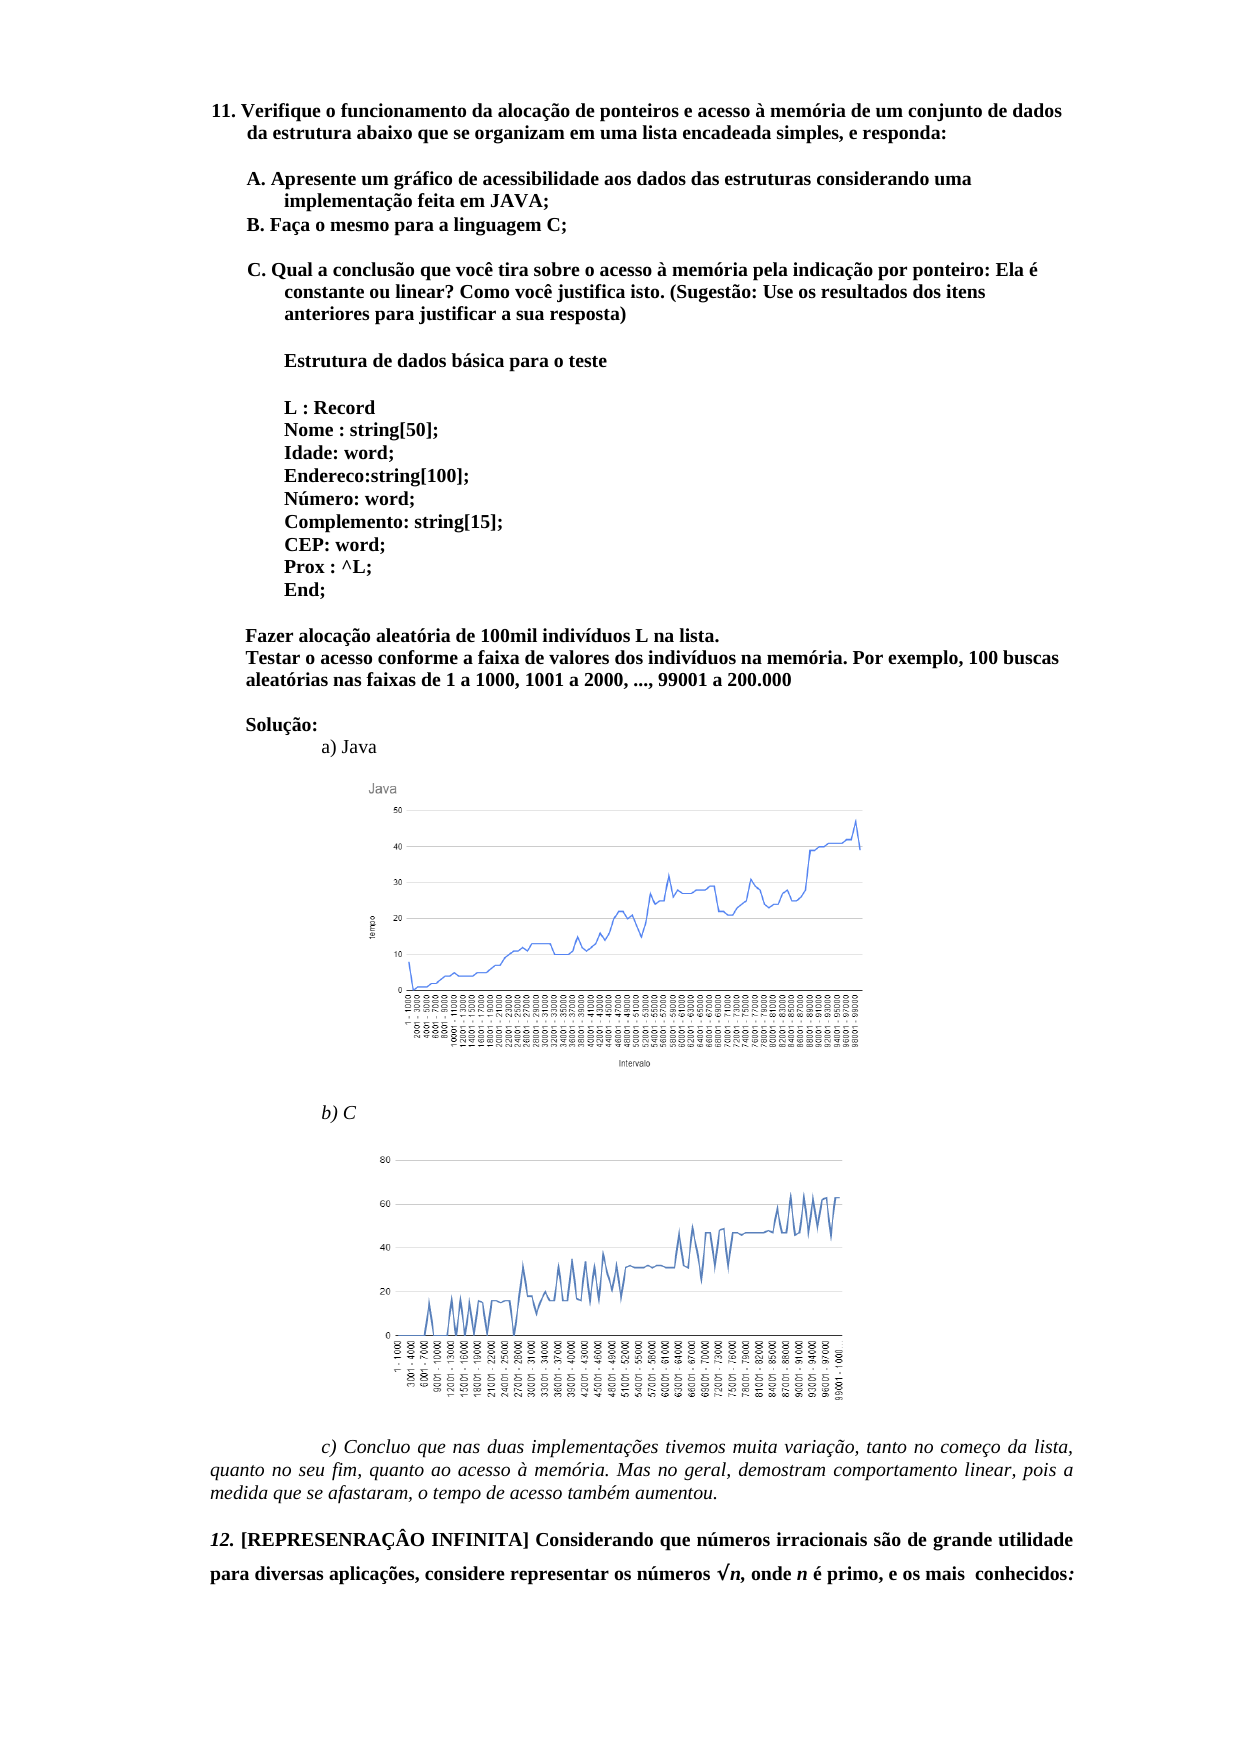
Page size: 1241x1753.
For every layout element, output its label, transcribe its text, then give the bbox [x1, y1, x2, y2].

text Nome : string[50]; [284, 418, 1074, 441]
text Número: word; [284, 487, 1074, 510]
text c) Concluo que nas duas implementações tivemos muita variação, tanto no começo da lista, quanto no seu fim, quanto ao acesso à memória. Mas no geral, demostram comportamento linear, pois a medida que se afastaram, o tempo de acesso também aumentou. [210, 1148, 1075, 1504]
picture [360, 1145, 852, 1411]
text b) C [210, 1077, 1075, 1124]
text A. Apresente um gráfico de acessibilidade aos dados das estruturas considerando uma implementação feita em JAVA; [246, 168, 980, 212]
picture [355, 770, 874, 1077]
text B. Faça o mesmo para a linguagem C; [246, 213, 1074, 235]
text Testar o acesso conforme a faixa de valores dos indivíduos na memória. Por exemplo, 100 buscas aleatórias nas faixas de 1 a 1000, 1001 a 2000, ..., 99001 a 200.000 [245, 647, 1064, 691]
text CEP: word; [284, 532, 1074, 555]
text C. Qual a conclusão que você tira sobre o acesso à memória pela indicação por ponteiro: Ela é constante ou linear? Como você justifica isto. (Sugestão: Use os resultados dos itens anteriores para justificar a sua resposta) [247, 259, 1051, 325]
text 12. [REPRESENRAÇÂO INFINITA] Considerando que números irracionais são de grande utilidade para diversas aplicações, considere representar os números √n, onde n é primo, e os mais conhecidos: [210, 1528, 1075, 1592]
text Solução: a) Java [245, 714, 1064, 758]
text L : Record [284, 396, 1074, 418]
text Estrutura de dados básica para o teste [284, 349, 1074, 372]
text Idade: word; [284, 441, 1074, 464]
text Fazer alocação aleatória de 100mil indivíduos L na lista. [245, 624, 1074, 647]
text Endereco:string[100]; [284, 464, 1074, 487]
text Complemento: string[15]; [284, 510, 1074, 532]
text 11. Verifique o funcionamento da alocação de ponteiros e acesso à memória de um conjunto de dados da estrutura abaixo que se organizam em uma lista encadeada simples, e responda: [211, 100, 1069, 144]
text Prox : ^L; [284, 555, 1074, 578]
text End; [284, 578, 1074, 601]
